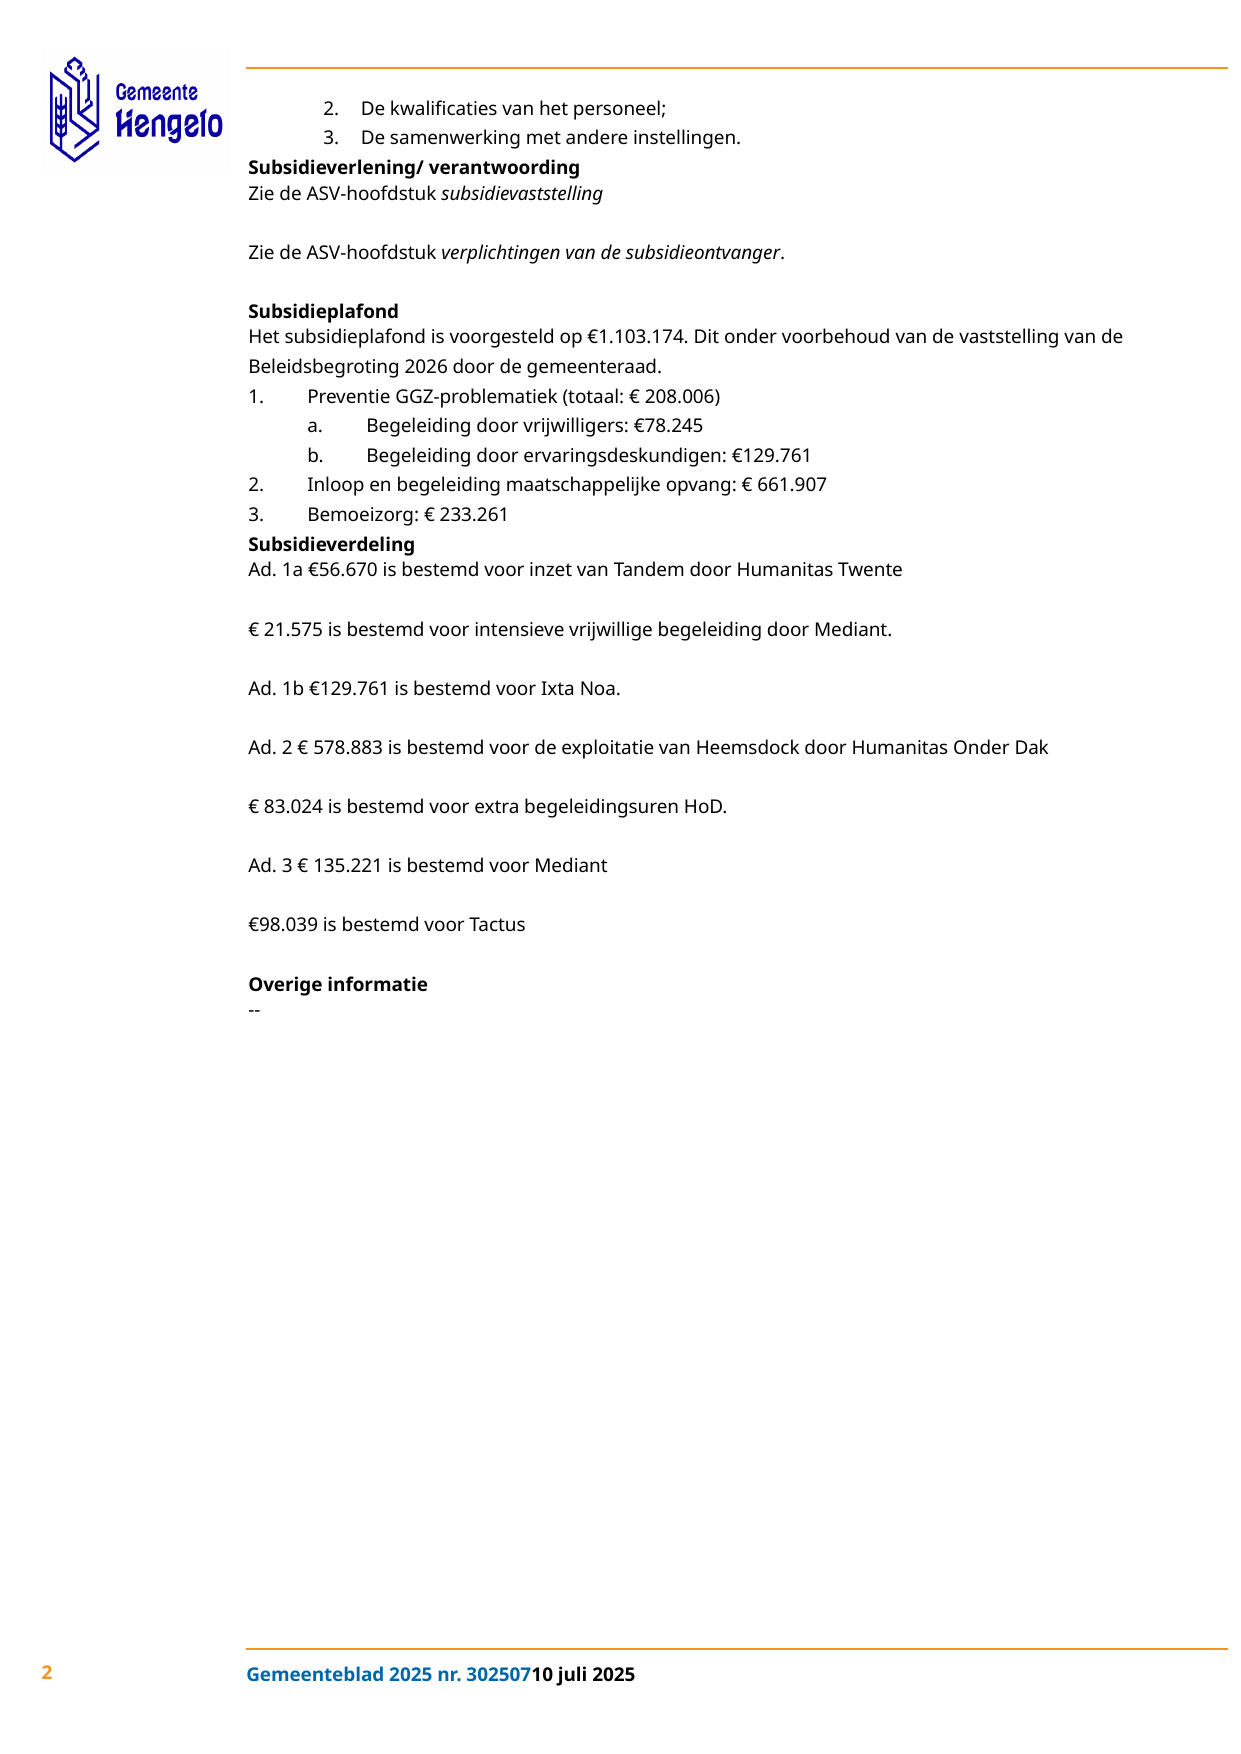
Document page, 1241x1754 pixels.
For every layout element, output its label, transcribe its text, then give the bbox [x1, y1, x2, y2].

text € 83.024 is bestemd voor extra begeleidingsuren HoD. [248, 793, 1152, 819]
list Preventie GGZ-problematiek (totaal: € 208.006) [248, 383, 1152, 409]
text Ad. 3 € 135.221 is bestemd voor Mediant [248, 852, 1152, 878]
text Zie de ASV-hoofdstuk subsidievaststelling [248, 180, 1152, 205]
list De kwalificaties van het personeel; [323, 95, 1152, 121]
text Subsidieverlening/ verantwoording [248, 154, 1152, 180]
text Subsidieverdeling [248, 531, 1152, 557]
list Bemoeizorg: € 233.261 [248, 501, 1152, 527]
list Begeleiding door vrijwilligers: €78.245 [307, 412, 1152, 438]
list De samenwerking met andere instellingen. [323, 124, 1152, 150]
list Inloop en begeleiding maatschappelijke opvang: € 661.907 [248, 472, 1152, 497]
text € 21.575 is bestemd voor intensieve vrijwillige begeleiding door Mediant. [248, 616, 1152, 641]
list Begeleiding door ervaringsdeskundigen: €129.761 [307, 442, 1152, 468]
text Ad. 2 € 578.883 is bestemd voor de exploitatie van Heemsdock door Humanitas Onder Dak [248, 734, 1152, 760]
text €98.039 is bestemd voor Tactus [248, 912, 1152, 937]
text Zie de ASV-hoofdstuk verplichtingen van de subsidieontvanger. [248, 239, 1152, 264]
text Ad. 1b €129.761 is bestemd voor Ixta Noa. [248, 675, 1152, 701]
text -- [248, 996, 1152, 1022]
text Overige informatie [248, 971, 1152, 996]
text Ad. 1a €56.670 is bestemd voor inzet van Tandem door Humanitas Twente [248, 557, 1152, 582]
text Het subsidieplafond is voorgesteld op €1.103.174. Dit onder voorbehoud van de vaststelling van de Beleidsbegroting 2026 door de gemeenteraad. [248, 324, 1152, 379]
text Subsidieplafond [248, 298, 1152, 324]
picture [41, 47, 231, 172]
